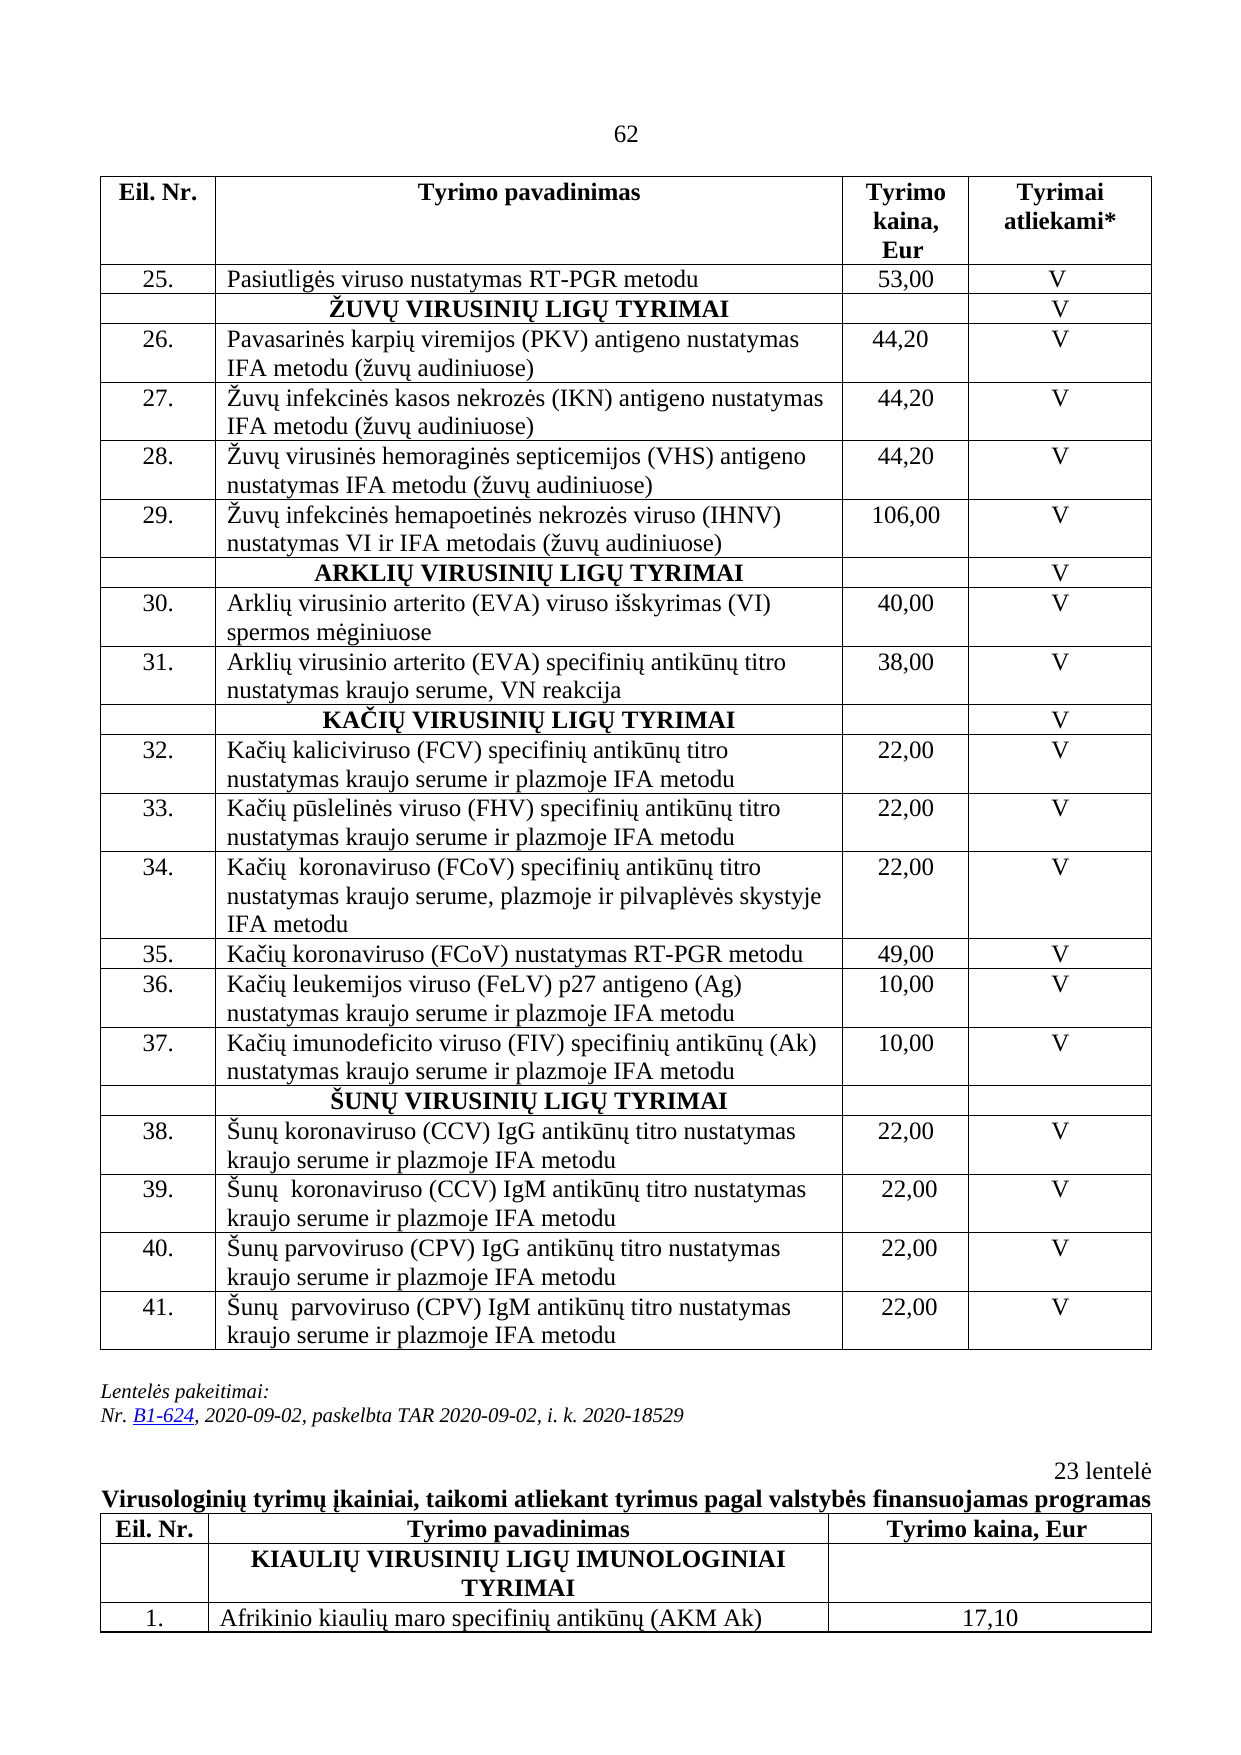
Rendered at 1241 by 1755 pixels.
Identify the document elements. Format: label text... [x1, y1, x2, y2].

table_header Tyrimo kaina, Eur [829, 1514, 1151, 1543]
table_cell KAČIŲ VIRUSINIŲ LIGŲ TYRIMAI [216, 705, 842, 734]
table_cell 22,00 [843, 735, 968, 792]
table_cell V [969, 735, 1151, 792]
table_cell 28. [101, 441, 215, 499]
text Lentelės pakeitimai: [100, 1379, 1152, 1403]
table_cell 22,00 [843, 1116, 968, 1173]
table_cell KIAULIŲ VIRUSINIŲ LIGŲ IMUNOLOGINIAI TYRIMAI [209, 1544, 828, 1602]
table_cell [101, 294, 215, 323]
table_header Tyrimo pavadinimas [216, 177, 842, 263]
table_header Tyrimo pavadinimas [209, 1514, 828, 1543]
text Virusologinių tyrimų įkainiai, taikomi atliekant tyrimus pagal valstybės finansuojamas programas [100, 1484, 1152, 1513]
table_header Tyrimai atliekami* [969, 177, 1151, 263]
table_cell Šunų parvoviruso (CPV) IgG antikūnų titro nustatymas kraujo serume ir plazmoje IFA metodu [216, 1233, 842, 1291]
table_cell 26. [101, 324, 215, 382]
table_cell V [969, 647, 1151, 704]
table_cell Šunų koronaviruso (CCV) IgG antikūnų titro nustatymas kraujo serume ir plazmoje IFA metodu [216, 1116, 842, 1173]
table_cell 22,00 [843, 1175, 968, 1232]
table_cell 10,00 [843, 969, 968, 1027]
table_cell 44,20 [843, 383, 968, 440]
table_cell Šunų parvoviruso (CPV) IgM antikūnų titro nustatymas kraujo serume ir plazmoje IFA metodu [216, 1292, 842, 1349]
table_cell 44,20 [843, 441, 968, 499]
table_cell Arklių virusinio arterito (EVA) specifinių antikūnų titro nustatymas kraujo serume, VN reakcija [216, 647, 842, 704]
table_cell V [969, 324, 1151, 382]
table_cell 29. [101, 500, 215, 557]
table_cell V [969, 705, 1151, 734]
table_cell V [969, 1292, 1151, 1349]
table_cell Kačių koronaviruso (FCoV) specifinių antikūnų titro nustatymas kraujo serume, plazmoje ir pilvaplėvės skystyje IFA metodu [216, 852, 842, 938]
table_cell [843, 705, 968, 734]
table_cell V [969, 558, 1151, 587]
table_header Eil. Nr. [101, 177, 215, 263]
table_cell 31. [101, 647, 215, 704]
table_cell 36. [101, 969, 215, 1027]
table_cell 44,20 [843, 324, 968, 382]
table_cell 106,00 [843, 500, 968, 557]
table_cell 53,00 [843, 265, 968, 293]
table_cell V [969, 588, 1151, 646]
table_cell V [969, 294, 1151, 323]
table_cell Afrikinio kiaulių maro specifinių antikūnų (AKM Ak) [209, 1603, 828, 1631]
table_cell Pavasarinės karpių viremijos (PKV) antigeno nustatymas IFA metodu (žuvų audiniuose) [216, 324, 842, 382]
table_cell 34. [101, 852, 215, 938]
table_cell 37. [101, 1028, 215, 1085]
table_cell V [969, 1175, 1151, 1232]
table_cell 38,00 [843, 647, 968, 704]
table_cell 10,00 [843, 1028, 968, 1085]
table_cell [843, 294, 968, 323]
table_cell ŽUVŲ VIRUSINIŲ LIGŲ TYRIMAI [216, 294, 842, 323]
table_cell Žuvų infekcinės hemapoetinės nekrozės viruso (IHNV) nustatymas VI ir IFA metodais (žuvų audiniuose) [216, 500, 842, 557]
table_cell [101, 558, 215, 587]
table_cell Kačių leukemijos viruso (FeLV) p27 antigeno (Ag) nustatymas kraujo serume ir plazmoje IFA metodu [216, 969, 842, 1027]
table_cell Kačių pūslelinės viruso (FHV) specifinių antikūnų titro nustatymas kraujo serume ir plazmoje IFA metodu [216, 794, 842, 851]
table_cell [101, 1544, 208, 1602]
table_header Eil. Nr. [101, 1514, 208, 1543]
table_cell [843, 558, 968, 587]
table_cell Žuvų virusinės hemoraginės septicemijos (VHS) antigeno nustatymas IFA metodu (žuvų audiniuose) [216, 441, 842, 499]
table_cell 33. [101, 794, 215, 851]
table_cell [101, 705, 215, 734]
table_cell [829, 1544, 1151, 1602]
table_cell V [969, 794, 1151, 851]
table_cell Kačių imunodeficito viruso (FIV) specifinių antikūnų (Ak) nustatymas kraujo serume ir plazmoje IFA metodu [216, 1028, 842, 1085]
table_cell Šunų koronaviruso (CCV) IgM antikūnų titro nustatymas kraujo serume ir plazmoje IFA metodu [216, 1175, 842, 1232]
table_cell 49,00 [843, 939, 968, 968]
table_cell 22,00 [843, 1233, 968, 1291]
table_cell V [969, 265, 1151, 293]
table_cell Žuvų infekcinės kasos nekrozės (IKN) antigeno nustatymas IFA metodu (žuvų audiniuose) [216, 383, 842, 440]
table_cell 32. [101, 735, 215, 792]
table_cell V [969, 852, 1151, 938]
table_cell 17,10 [829, 1603, 1151, 1631]
table_cell V [969, 1116, 1151, 1173]
table_cell 38. [101, 1116, 215, 1173]
table_cell 25. [101, 265, 215, 293]
text Nr. B1-624, 2020-09-02, paskelbta TAR 2020-09-02, i. k. 2020-18529 [100, 1403, 1152, 1427]
table_cell Pasiutligės viruso nustatymas RT-PGR metodu [216, 265, 842, 293]
table_cell 22,00 [843, 1292, 968, 1349]
table_cell V [969, 1233, 1151, 1291]
table_cell V [969, 939, 1151, 968]
table_cell Arklių virusinio arterito (EVA) viruso išskyrimas (VI) spermos mėginiuose [216, 588, 842, 646]
table_cell ARKLIŲ VIRUSINIŲ LIGŲ TYRIMAI [216, 558, 842, 587]
table_cell [969, 1086, 1151, 1115]
table_cell ŠUNŲ VIRUSINIŲ LIGŲ TYRIMAI [216, 1086, 842, 1115]
table_header Tyrimo kaina, Eur [843, 177, 968, 263]
table_cell V [969, 441, 1151, 499]
table_cell Kačių koronaviruso (FCoV) nustatymas RT-PGR metodu [216, 939, 842, 968]
table_cell V [969, 969, 1151, 1027]
table_cell 22,00 [843, 794, 968, 851]
table_cell 41. [101, 1292, 215, 1349]
table_cell 27. [101, 383, 215, 440]
table_cell 39. [101, 1175, 215, 1232]
table_cell 22,00 [843, 852, 968, 938]
table_cell [843, 1086, 968, 1115]
table_cell Kačių kaliciviruso (FCV) specifinių antikūnų titro nustatymas kraujo serume ir plazmoje IFA metodu [216, 735, 842, 792]
table_cell V [969, 1028, 1151, 1085]
table_cell 40. [101, 1233, 215, 1291]
text 23 lentelė [225, 1456, 1152, 1484]
table_cell 40,00 [843, 588, 968, 646]
table_cell 30. [101, 588, 215, 646]
table_cell 35. [101, 939, 215, 968]
table_cell V [969, 500, 1151, 557]
table_cell [101, 1086, 215, 1115]
table_cell V [969, 383, 1151, 440]
table_cell 1. [101, 1603, 208, 1631]
